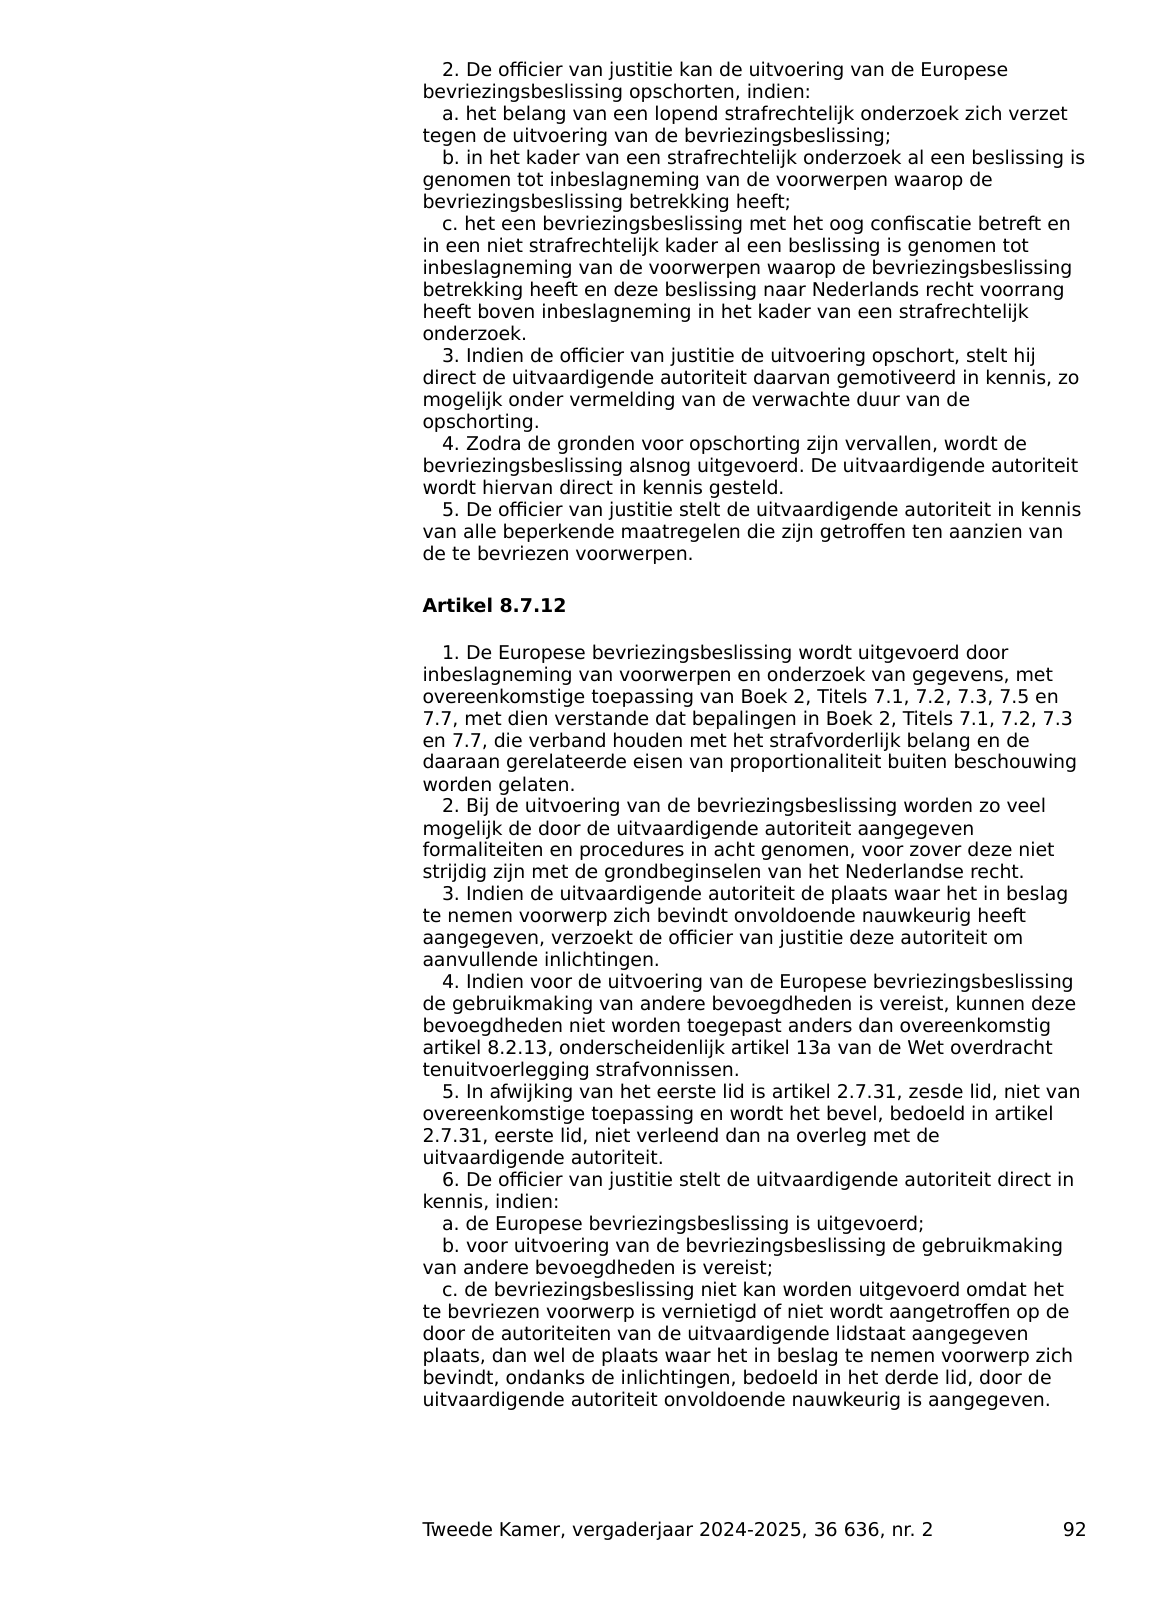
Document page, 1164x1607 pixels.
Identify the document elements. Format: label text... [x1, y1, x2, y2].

text 1. De Europese bevriezingsbeslissing wordt uitgevoerd door inbeslagneming van voorwerpen en onderzoek van gegevens, met overeenkomstige toepassing van Boek 2, Titels 7.1, 7.2, 7.3, 7.5 en 7.7, met dien verstande dat bepalingen in Boek 2, Titels 7.1, 7.2, 7.3 en 7.7, die verband houden met het strafvorderlijk belang en de daaraan gerelateerde eisen van proportionaliteit buiten beschouwing worden gelaten. [422, 642, 1087, 795]
text a. de Europese bevriezingsbeslissing is uitgevoerd; [422, 1213, 1087, 1235]
text a. het belang van een lopend strafrechtelijk onderzoek zich verzet tegen de uitvoering van de bevriezingsbeslissing; [422, 103, 1087, 147]
text c. de bevriezingsbeslissing niet kan worden uitgevoerd omdat het te bevriezen voorwerp is vernietigd of niet wordt aangetroffen op de door de autoriteiten van de uitvaardigende lidstaat aangegeven plaats, dan wel de plaats waar het in beslag te nemen voorwerp zich bevindt, ondanks de inlichtingen, bedoeld in het derde lid, door de uitvaardigende autoriteit onvoldoende nauwkeurig is aangegeven. [422, 1279, 1087, 1411]
text 4. Zodra de gronden voor opschorting zijn vervallen, wordt de bevriezingsbeslissing alsnog uitgevoerd. De uitvaardigende autoriteit wordt hiervan direct in kennis gesteld. [422, 433, 1087, 499]
text 6. De officier van justitie stelt de uitvaardigende autoriteit direct in kennis, indien: [422, 1169, 1087, 1213]
text 4. Indien voor de uitvoering van de Europese bevriezingsbeslissing de gebruikmaking van andere bevoegdheden is vereist, kunnen deze bevoegdheden niet worden toegepast anders dan overeenkomstig artikel 8.2.13, onderscheidenlijk artikel 13a van de Wet overdracht tenuitvoerlegging strafvonnissen. [422, 971, 1087, 1081]
text b. in het kader van een strafrechtelijk onderzoek al een beslissing is genomen tot inbeslagneming van de voorwerpen waarop de bevriezingsbeslissing betrekking heeft; [422, 147, 1087, 213]
subtitle Artikel 8.7.12 [422, 594, 1087, 617]
text 2. Bij de uitvoering van de bevriezingsbeslissing worden zo veel mogelijk de door de uitvaardigende autoriteit aangegeven formaliteiten en procedures in acht genomen, voor zover deze niet strijdig zijn met de grondbeginselen van het Nederlandse recht. [422, 795, 1087, 883]
text 5. De officier van justitie stelt de uitvaardigende autoriteit in kennis van alle beperkende maatregelen die zijn getroffen ten aanzien van de te bevriezen voorwerpen. [422, 499, 1087, 564]
text c. het een bevriezingsbeslissing met het oog confiscatie betreft en in een niet strafrechtelijk kader al een beslissing is genomen tot inbeslagneming van de voorwerpen waarop de bevriezingsbeslissing betrekking heeft en deze beslissing naar Nederlands recht voorrang heeft boven inbeslagneming in het kader van een strafrechtelijk onderzoek. [422, 213, 1087, 345]
text 3. Indien de uitvaardigende autoriteit de plaats waar het in beslag te nemen voorwerp zich bevindt onvoldoende nauwkeurig heeft aangegeven, verzoekt de officier van justitie deze autoriteit om aanvullende inlichtingen. [422, 883, 1087, 971]
text 5. In afwijking van het eerste lid is artikel 2.7.31, zesde lid, niet van overeenkomstige toepassing en wordt het bevel, bedoeld in artikel 2.7.31, eerste lid, niet verleend dan na overleg met de uitvaardigende autoriteit. [422, 1081, 1087, 1169]
text 3. Indien de officier van justitie de uitvoering opschort, stelt hij direct de uitvaardigende autoriteit daarvan gemotiveerd in kennis, zo mogelijk onder vermelding van de verwachte duur van de opschorting. [422, 345, 1087, 433]
text 2. De officier van justitie kan de uitvoering van de Europese bevriezingsbeslissing opschorten, indien: [422, 59, 1087, 103]
text b. voor uitvoering van de bevriezingsbeslissing de gebruikmaking van andere bevoegdheden is vereist; [422, 1235, 1087, 1279]
